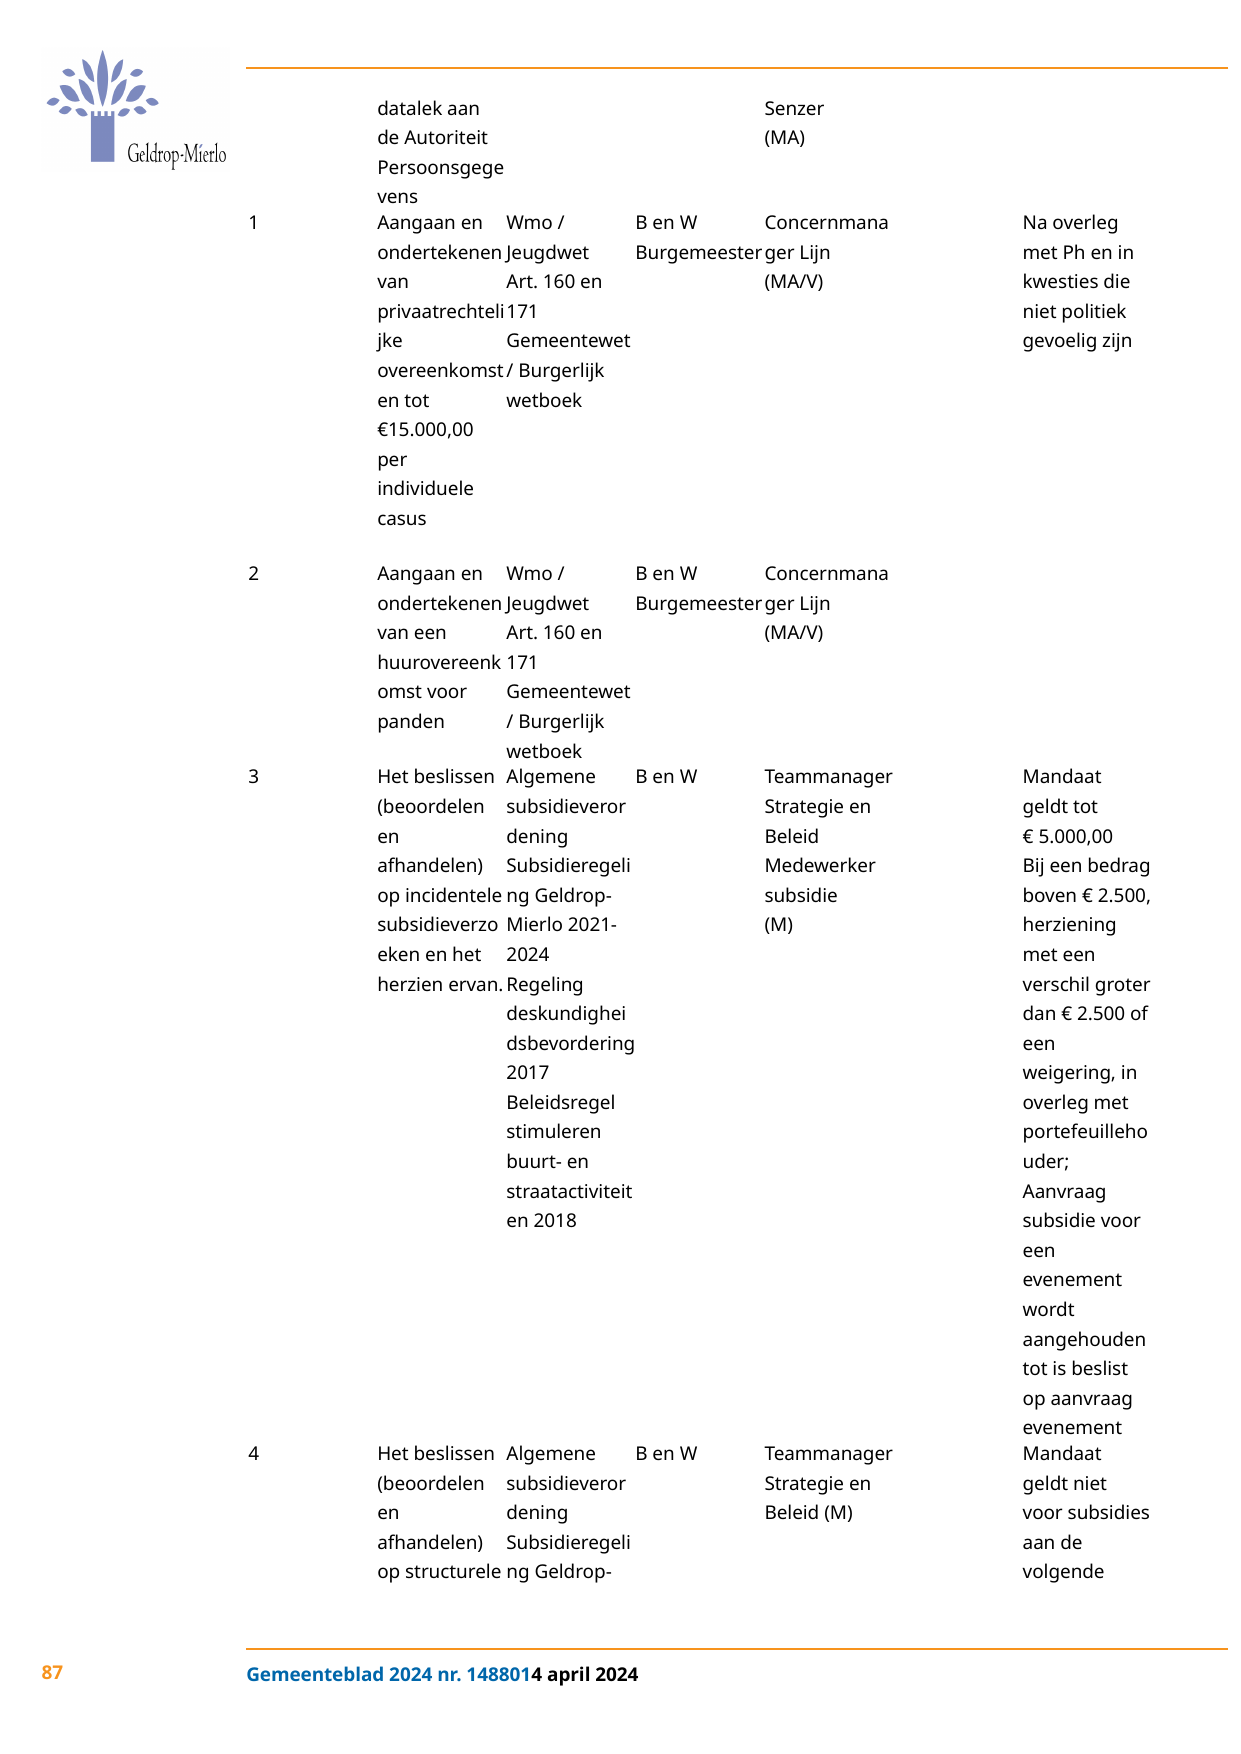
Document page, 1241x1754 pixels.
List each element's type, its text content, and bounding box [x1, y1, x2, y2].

table_cell [635, 95, 764, 209]
table_cell Teammanager Strategie en Beleid Medewerker subsidie (M) [764, 764, 893, 1440]
table_cell Aangaan en ondertekenen van een huurovereenkomst voor panden [377, 560, 506, 764]
table_cell Concernmanager Lijn (MA/V) [764, 209, 893, 560]
table_cell [894, 1440, 1022, 1584]
table_cell B en W Burgemeester [635, 560, 764, 764]
table_cell datalek aan de Autoriteit Persoonsgegevens [377, 95, 506, 209]
table_cell 1 [248, 209, 377, 560]
table_cell Concernmanager Lijn (MA/V) [764, 560, 893, 764]
table_cell [1023, 560, 1152, 764]
table_cell Teammanager Strategie en Beleid (M) [764, 1440, 893, 1584]
table_cell B en W [635, 764, 764, 1440]
table_cell Senzer (MA) [764, 95, 893, 209]
table_cell [248, 95, 377, 209]
table_cell Wmo / Jeugdwet Art. 160 en 171 Gemeentewet / Burgerlijk wetboek [506, 560, 635, 764]
table_cell 3 [248, 764, 377, 1440]
table_cell [894, 209, 1022, 560]
table_cell Algemene subsidieverordening Subsidieregeling Geldrop-Mierlo 2021-2024 Regeling deskundigheidsbevordering 2017 Beleidsregel stimuleren buurt- en straatactiviteiten 2018 [506, 764, 635, 1440]
table_cell Mandaat geldt niet voor subsidies aan de volgende [1023, 1440, 1152, 1584]
table_cell B en W Burgemeester [635, 209, 764, 560]
table_cell Algemene subsidieverordening Subsidieregeling Geldrop- [506, 1440, 635, 1584]
table_cell Wmo / Jeugdwet Art. 160 en 171 Gemeentewet / Burgerlijk wetboek [506, 209, 635, 560]
picture [41, 47, 231, 172]
table_cell Aangaan en ondertekenen van privaatrechtelijke overeenkomsten tot €15.000,00 per individuele casus [377, 209, 506, 560]
table_cell B en W [635, 1440, 764, 1584]
table_cell 4 [248, 1440, 377, 1584]
table_cell [894, 95, 1022, 209]
table_cell [506, 95, 635, 209]
table_cell Het beslissen (beoordelen en afhandelen) op incidentele subsidieverzoeken en het herzien ervan. [377, 764, 506, 1440]
table_cell [1023, 95, 1152, 209]
table_cell Mandaat geldt tot € 5.000,00 Bij een bedrag boven € 2.500, herziening met een verschil groter dan € 2.500 of een weigering, in overleg met portefeuillehouder; Aanvraag subsidie voor een evenement wordt aangehouden tot is beslist op aanvraag evenement [1023, 764, 1152, 1440]
table_cell [894, 560, 1022, 764]
table_cell Het beslissen (beoordelen en afhandelen) op structurele [377, 1440, 506, 1584]
table_cell [894, 764, 1022, 1440]
table_cell Na overleg met Ph en in kwesties die niet politiek gevoelig zijn [1023, 209, 1152, 560]
table_cell 2 [248, 560, 377, 764]
